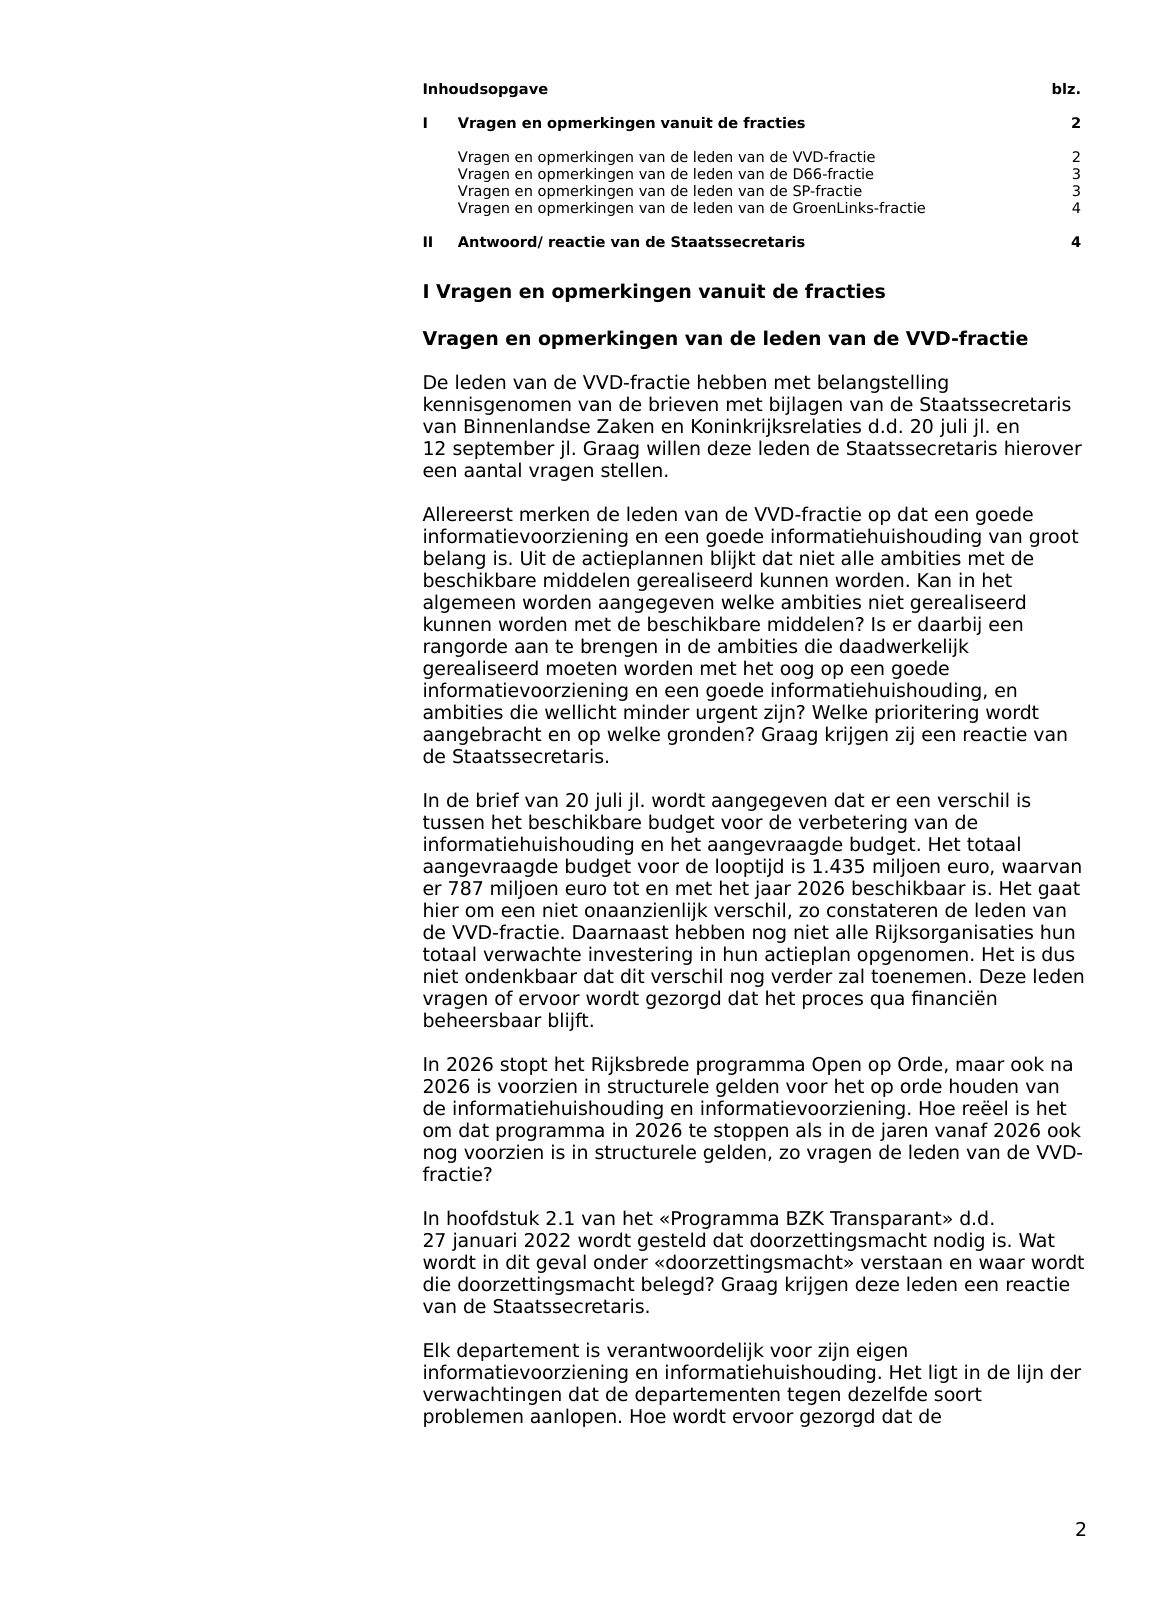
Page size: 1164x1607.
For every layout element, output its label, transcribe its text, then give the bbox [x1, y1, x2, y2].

table_cell 4 [1028, 200, 1087, 217]
table_cell [452, 217, 1028, 234]
table_cell [1028, 217, 1087, 234]
table_cell 2 [1028, 115, 1087, 132]
table_cell Antwoord/ reactie van de Staatssecretaris [452, 234, 1028, 251]
table_cell [1028, 98, 1087, 115]
table_cell 3 [1028, 166, 1087, 183]
table_cell Vragen en opmerkingen van de leden van de SP-fractie [452, 183, 1028, 200]
subtitle Vragen en opmerkingen van de leden van de VVD-fractie [422, 328, 1087, 350]
text Allereerst merken de leden van de VVD-fractie op dat een goede informatievoorziening en een goede informatiehuishouding van groot belang is. Uit de actieplannen blijkt dat niet alle ambities met de beschikbare middelen gerealiseerd kunnen worden. Kan in het algemeen worden aangegeven welke ambities niet gerealiseerd kunnen worden met de beschikbare middelen? Is er daarbij een rangorde aan te brengen in de ambities die daadwerkelijk gerealiseerd moeten worden met het oog op een goede informatievoorziening en een goede informatiehuishouding, en ambities die wellicht minder urgent zijn? Welke prioritering wordt aangebracht en op welke gronden? Graag krijgen zij een reactie van de Staatssecretaris. [422, 504, 1087, 768]
table_cell [1028, 132, 1087, 149]
table_cell [422, 200, 452, 217]
text In de brief van 20 juli jl. wordt aangegeven dat er een verschil is tussen het beschikbare budget voor de verbetering van de informatiehuishouding en het aangevraagde budget. Het totaal aangevraagde budget voor de looptijd is 1.435 miljoen euro, waarvan er 787 miljoen euro tot en met het jaar 2026 beschikbaar is. Het gaat hier om een niet onaanzienlijk verschil, zo constateren de leden van de VVD-fractie. Daarnaast hebben nog niet alle Rijksorganisaties hun totaal verwachte investering in hun actieplan opgenomen. Het is dus niet ondenkbaar dat dit verschil nog verder zal toenemen. Deze leden vragen of ervoor wordt gezorgd dat het proces qua financiën beheersbaar blijft. [422, 790, 1087, 1032]
table_cell [422, 132, 452, 149]
table_cell Vragen en opmerkingen vanuit de fracties [452, 115, 1028, 132]
table_cell 3 [1028, 183, 1087, 200]
text In hoofdstuk 2.1 van het «Programma BZK Transparant» d.d. 27 januari 2022 wordt gesteld dat doorzettingsmacht nodig is. Wat wordt in dit geval onder «doorzettingsmacht» verstaan en waar wordt die doorzettingsmacht belegd? Graag krijgen deze leden een reactie van de Staatssecretaris. [422, 1208, 1087, 1318]
text In 2026 stopt het Rijksbrede programma Open op Orde, maar ook na 2026 is voorzien in structurele gelden voor het op orde houden van de informatiehuishouding en informatievoorziening. Hoe reëel is het om dat programma in 2026 te stoppen als in de jaren vanaf 2026 ook nog voorzien is in structurele gelden, zo vragen de leden van de VVD-fractie? [422, 1054, 1087, 1186]
table_cell 2 [1028, 149, 1087, 166]
table_cell 4 [1028, 234, 1087, 251]
text Elk departement is verantwoordelijk voor zijn eigen informatievoorziening en informatiehuishouding. Het ligt in de lijn der verwachtingen dat de departementen tegen dezelfde soort problemen aanlopen. Hoe wordt ervoor gezorgd dat de [422, 1340, 1087, 1428]
table_cell Vragen en opmerkingen van de leden van de GroenLinks-fractie [452, 200, 1028, 217]
table_header blz. [1028, 81, 1087, 98]
table_cell [422, 217, 452, 234]
table_cell Vragen en opmerkingen van de leden van de D66-fractie [452, 166, 1028, 183]
table_cell [452, 98, 1028, 115]
text De leden van de VVD-fractie hebben met belangstelling kennisgenomen van de brieven met bijlagen van de Staatssecretaris van Binnenlandse Zaken en Koninkrijksrelaties d.d. 20 juli jl. en 12 september jl. Graag willen deze leden de Staatssecretaris hierover een aantal vragen stellen. [422, 372, 1087, 482]
table_cell [422, 183, 452, 200]
table_header Inhoudsopgave [422, 81, 1028, 98]
table_cell [452, 132, 1028, 149]
table_cell Vragen en opmerkingen van de leden van de VVD-fractie [452, 149, 1028, 166]
table_cell [422, 166, 452, 183]
table_cell [422, 98, 452, 115]
subtitle I Vragen en opmerkingen vanuit de fracties [422, 281, 1087, 303]
table_cell II [422, 234, 452, 251]
table_cell I [422, 115, 452, 132]
table_cell [422, 149, 452, 166]
